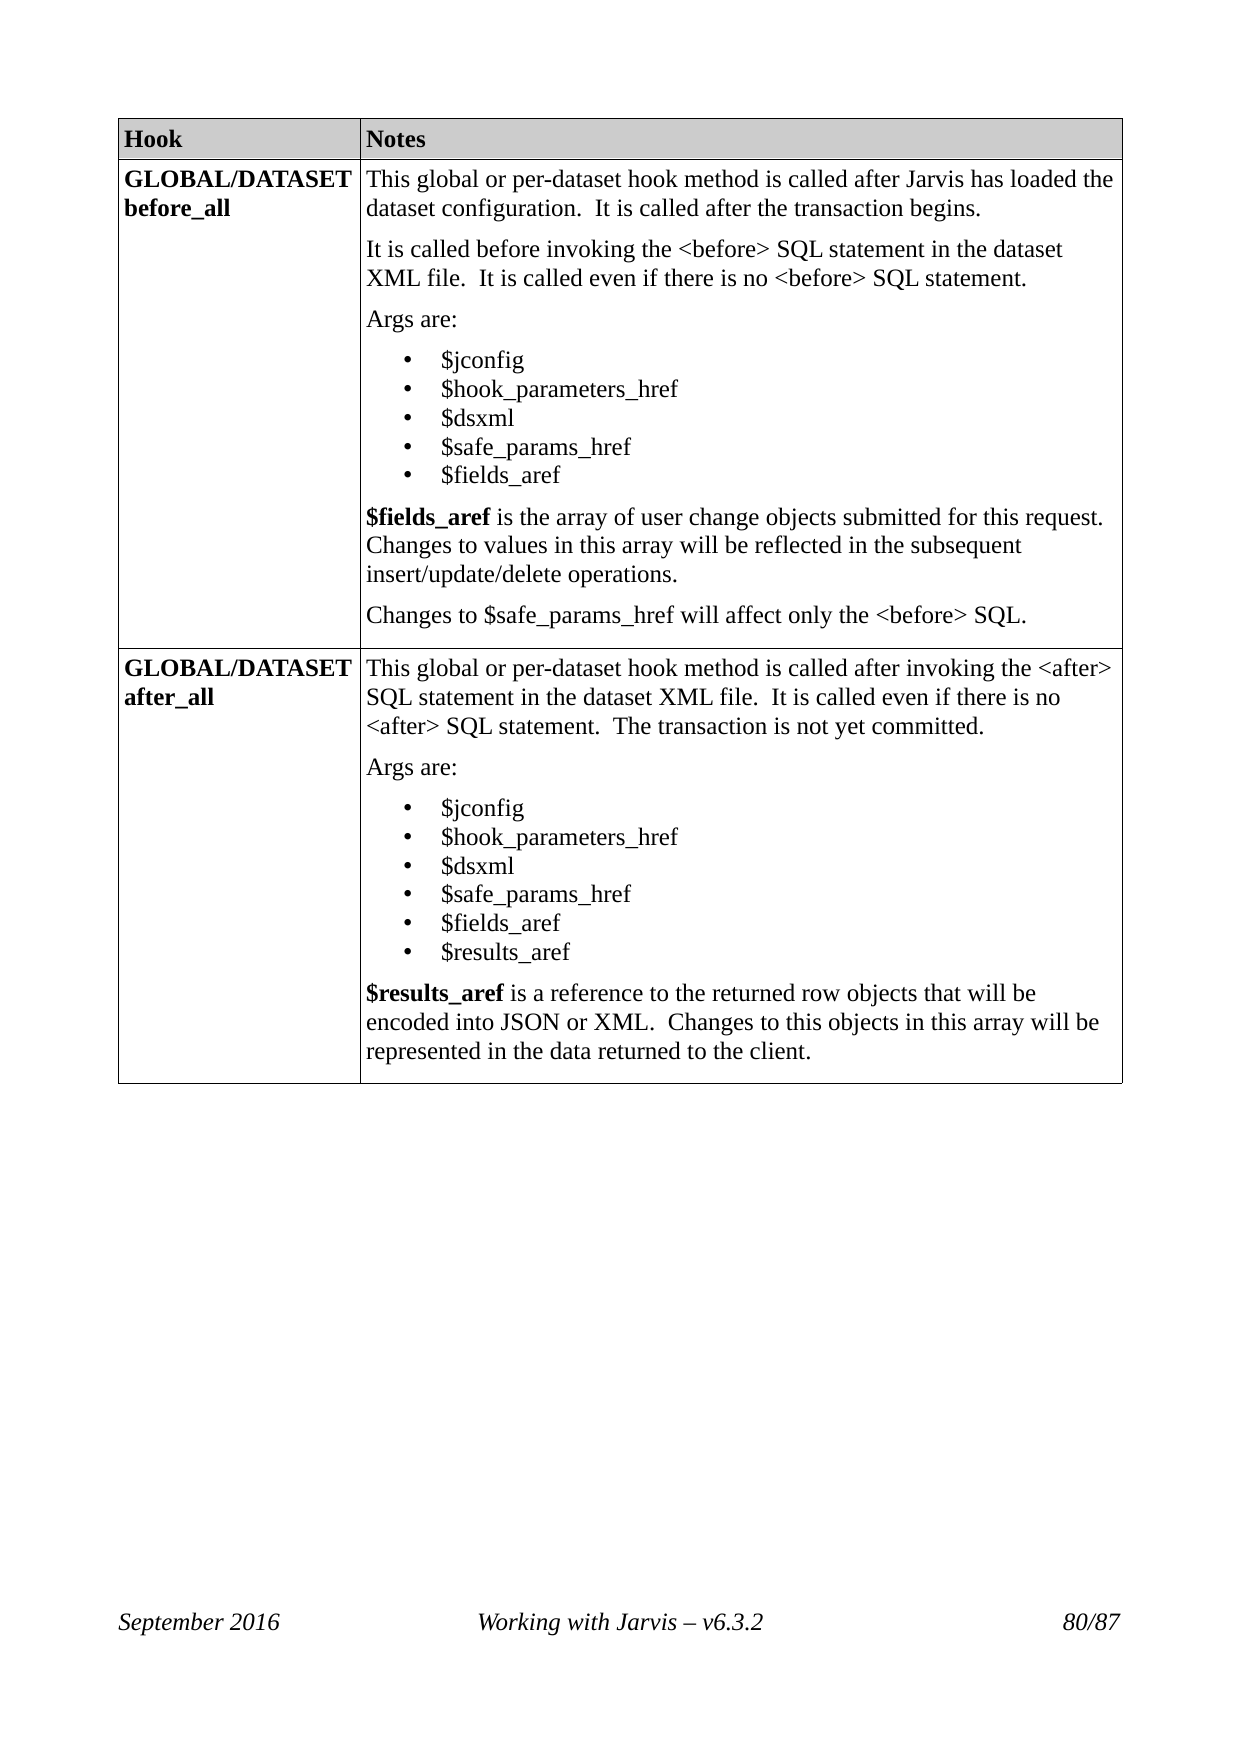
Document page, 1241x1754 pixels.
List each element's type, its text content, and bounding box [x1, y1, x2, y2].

table_header Notes [361, 119, 1122, 158]
table_header Hook [119, 119, 360, 158]
table_cell This global or per-dataset hook method is called after invoking the <after> SQL statement in the dataset XML file. It is called even if there is no <after> SQL statement. The transaction is not yet committed. Args are: $jconfig $hook_parameters_href $dsxml $safe_params_href $fields_aref $results_aref $results_aref is a reference to the returned row objects that will be encoded into JSON or XML. Changes to this objects in this array will be represented in the data returned to the client. [361, 649, 1122, 1083]
table_cell This global or per-dataset hook method is called after Jarvis has loaded the dataset configuration. It is called after the transaction begins. It is called before invoking the <before> SQL statement in the dataset XML file. It is called even if there is no <before> SQL statement. Args are: $jconfig $hook_parameters_href $dsxml $safe_params_href $fields_aref $fields_aref is the array of user change objects submitted for this request. Changes to values in this array will be reflected in the subsequent insert/update/delete operations. Changes to $safe_params_href will affect only the <before> SQL. [361, 160, 1122, 647]
table_cell GLOBAL/DATASET after_all [119, 649, 360, 1083]
table_cell GLOBAL/DATASET before_all [119, 160, 360, 647]
